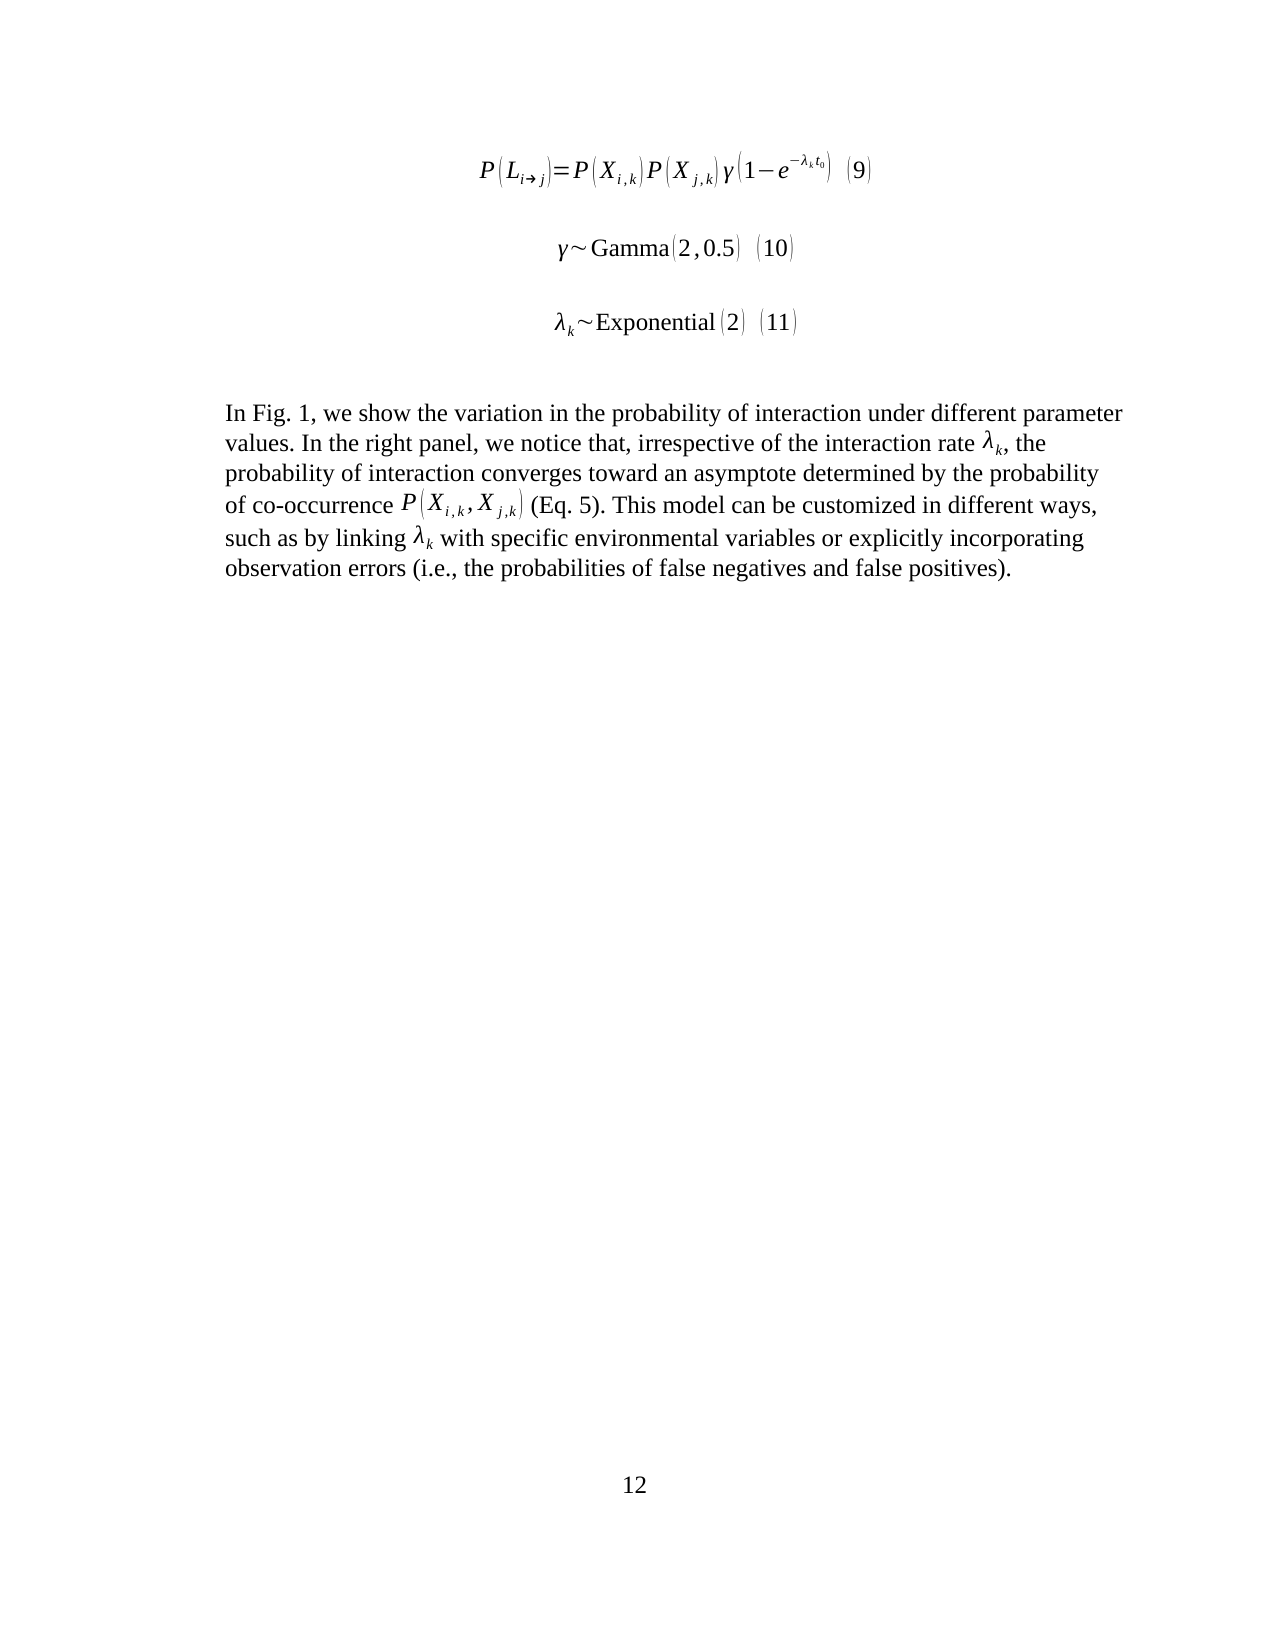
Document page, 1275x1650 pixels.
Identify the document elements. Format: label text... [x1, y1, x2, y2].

text In Fig. 1, we show the variation in the probability of interaction under different parameter values. In the right panel, we notice that, irrespective of the interaction rate , the probability of interaction converges toward an asymptote determined by the probability of co-occurrence (Eq. 5). This model can be customized in different ways, such as by linking with specific environmental variables or explicitly incorporating observation errors (i.e., the probabilities of false negatives and false positives). [225, 398, 1125, 582]
